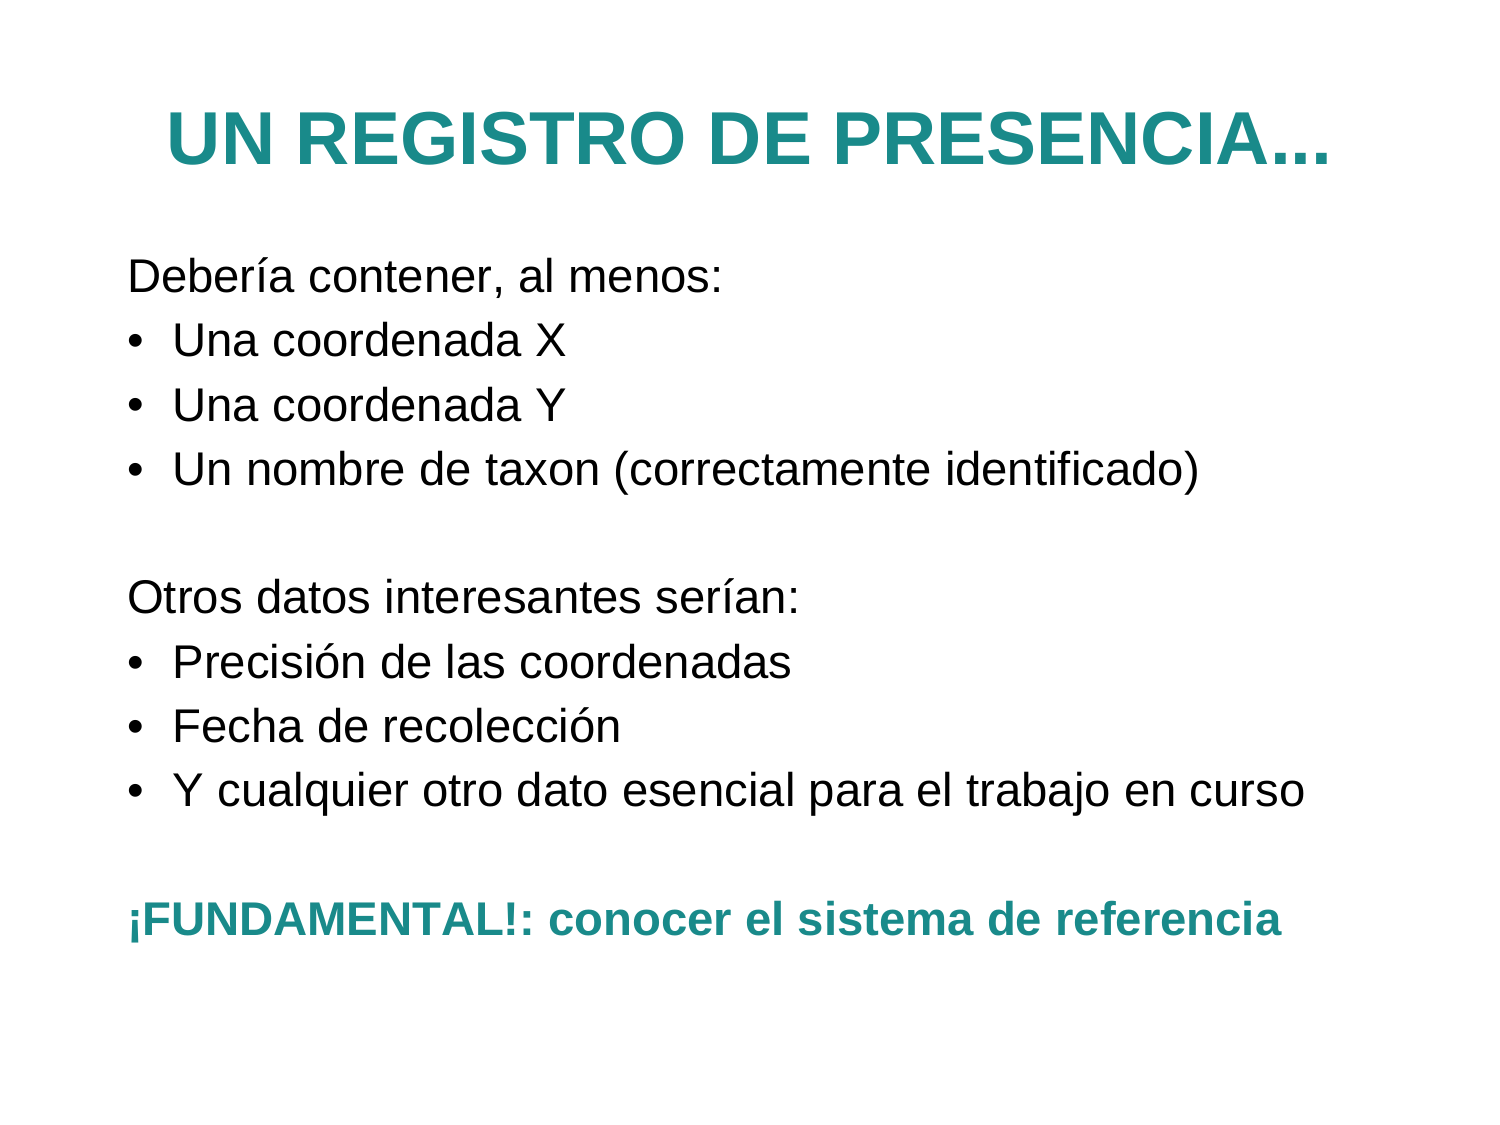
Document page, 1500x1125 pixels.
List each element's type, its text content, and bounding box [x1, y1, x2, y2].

list Debería contener, al menos: Una coordenada X Una coordenada Y Un nombre de taxon (correctamente identificado) Otros datos interesantes serían: Precisión de las coordenadas Fecha de recolección Y cualquier otro dato esencial para el trabajo en curso ¡FUNDAMENTAL!: conocer el sistema de referencia [112, 241, 1388, 955]
title UN REGISTRO DE PRESENCIA... [112, 68, 1388, 209]
